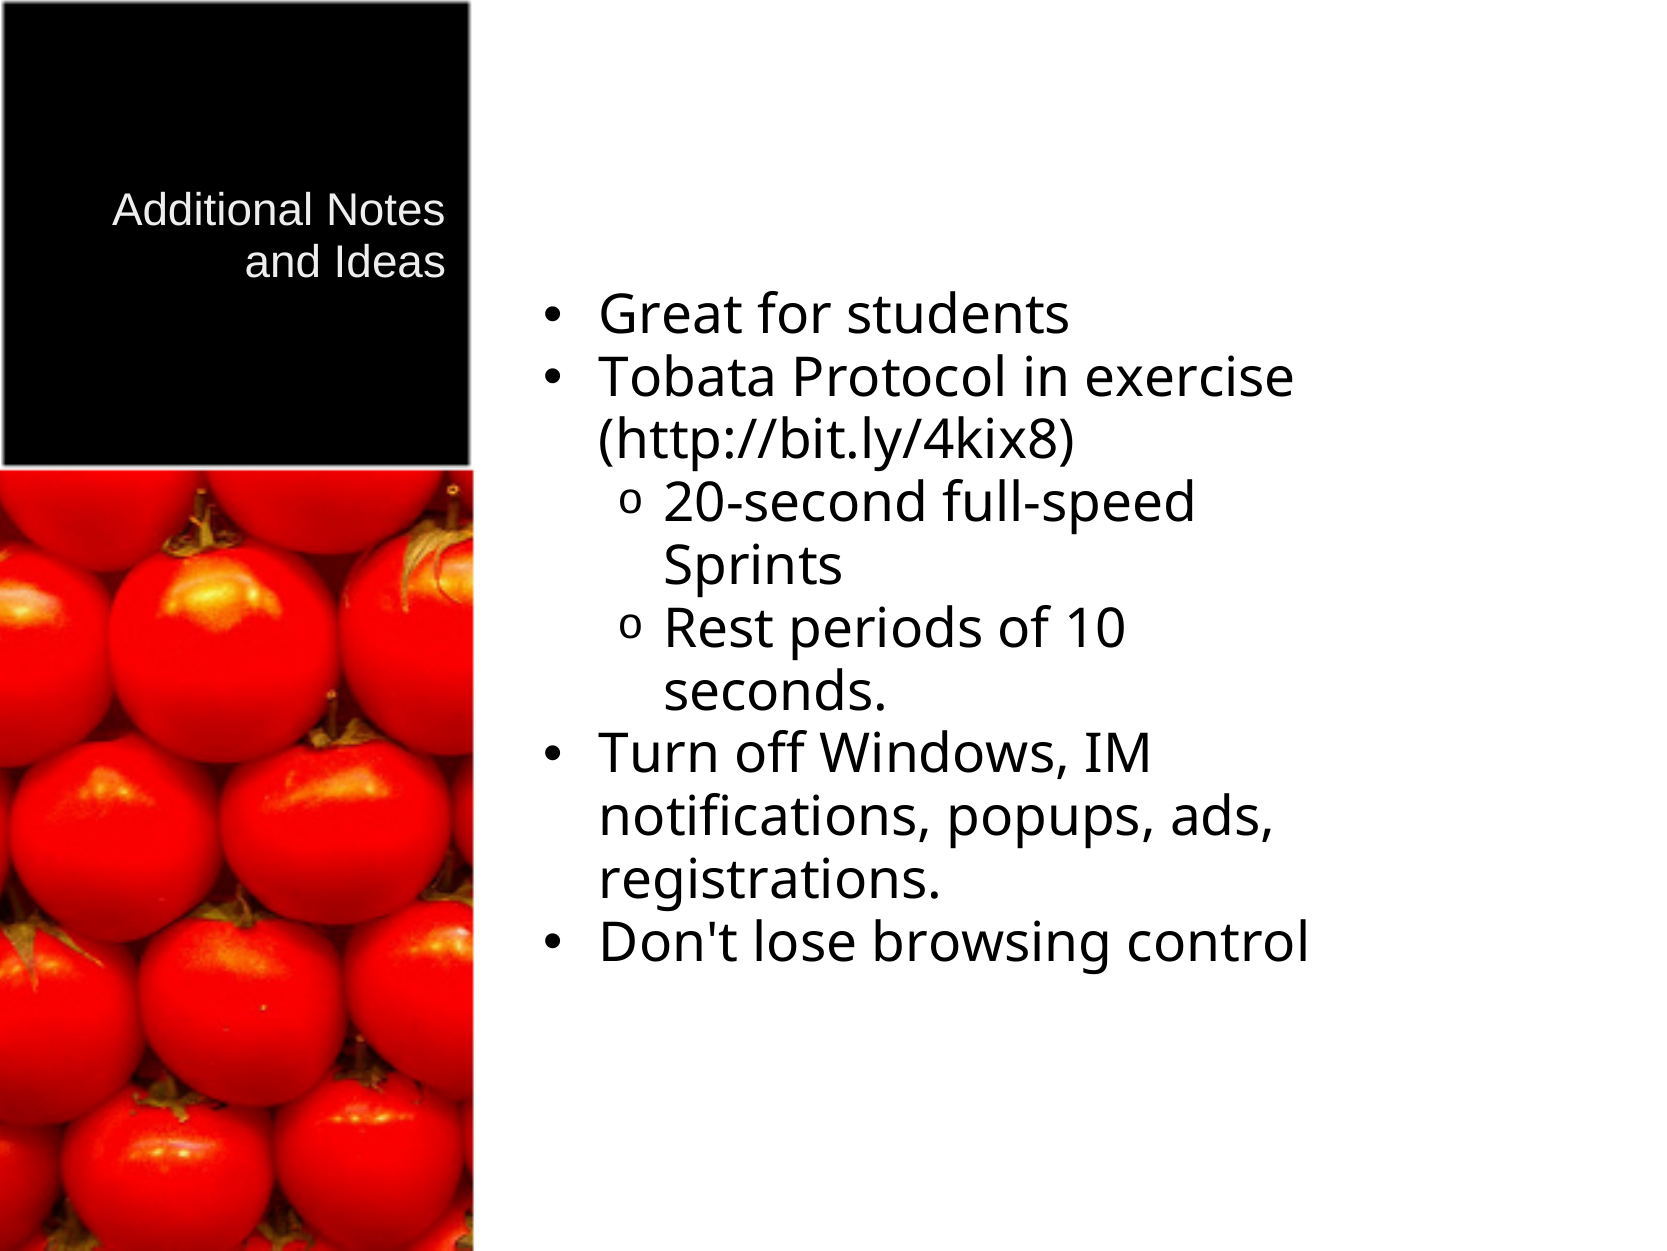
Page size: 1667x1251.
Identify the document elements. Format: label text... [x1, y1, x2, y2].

list Great for students Tobata Protocol in exercise (http://bit.ly/4kix8) 20-second full-speed Sprints Rest periods of 10 seconds. Turn off Windows, IM notifications, popups, ads, registrations. Don't lose browsing control [525, 283, 1319, 996]
text_box Additional Notes and Ideas [25, 183, 447, 288]
picture [0, 0, 1667, 1251]
